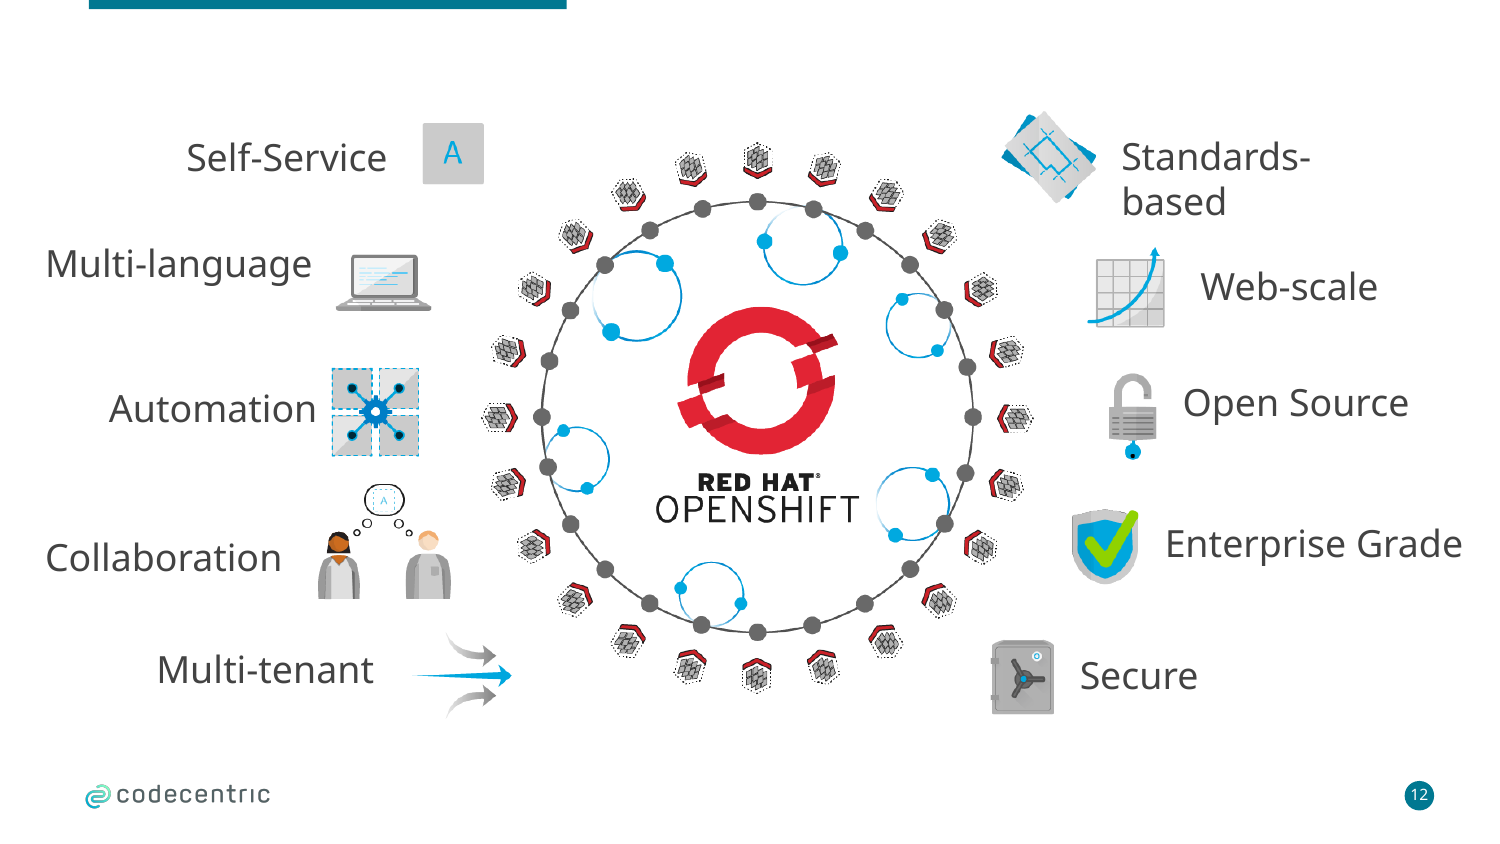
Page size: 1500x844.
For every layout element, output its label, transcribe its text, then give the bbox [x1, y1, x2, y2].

text_box Standards-based [1165, 117, 1431, 188]
picture [65, 763, 289, 828]
text_box Web-scale [1185, 247, 1410, 318]
text_box Collaboration [29, 519, 318, 589]
text_box Self-Service [171, 118, 318, 189]
picture [318, 111, 1165, 719]
text_box Secure [1165, 636, 1261, 707]
text_box Enterprise Grade [1165, 504, 1488, 575]
slide_number [1396, 783, 1443, 808]
text_box Multi-tenant [141, 630, 318, 701]
text_box Open Source [1167, 364, 1440, 434]
text_box Multi-language [30, 225, 318, 295]
text_box Automation [93, 369, 318, 440]
